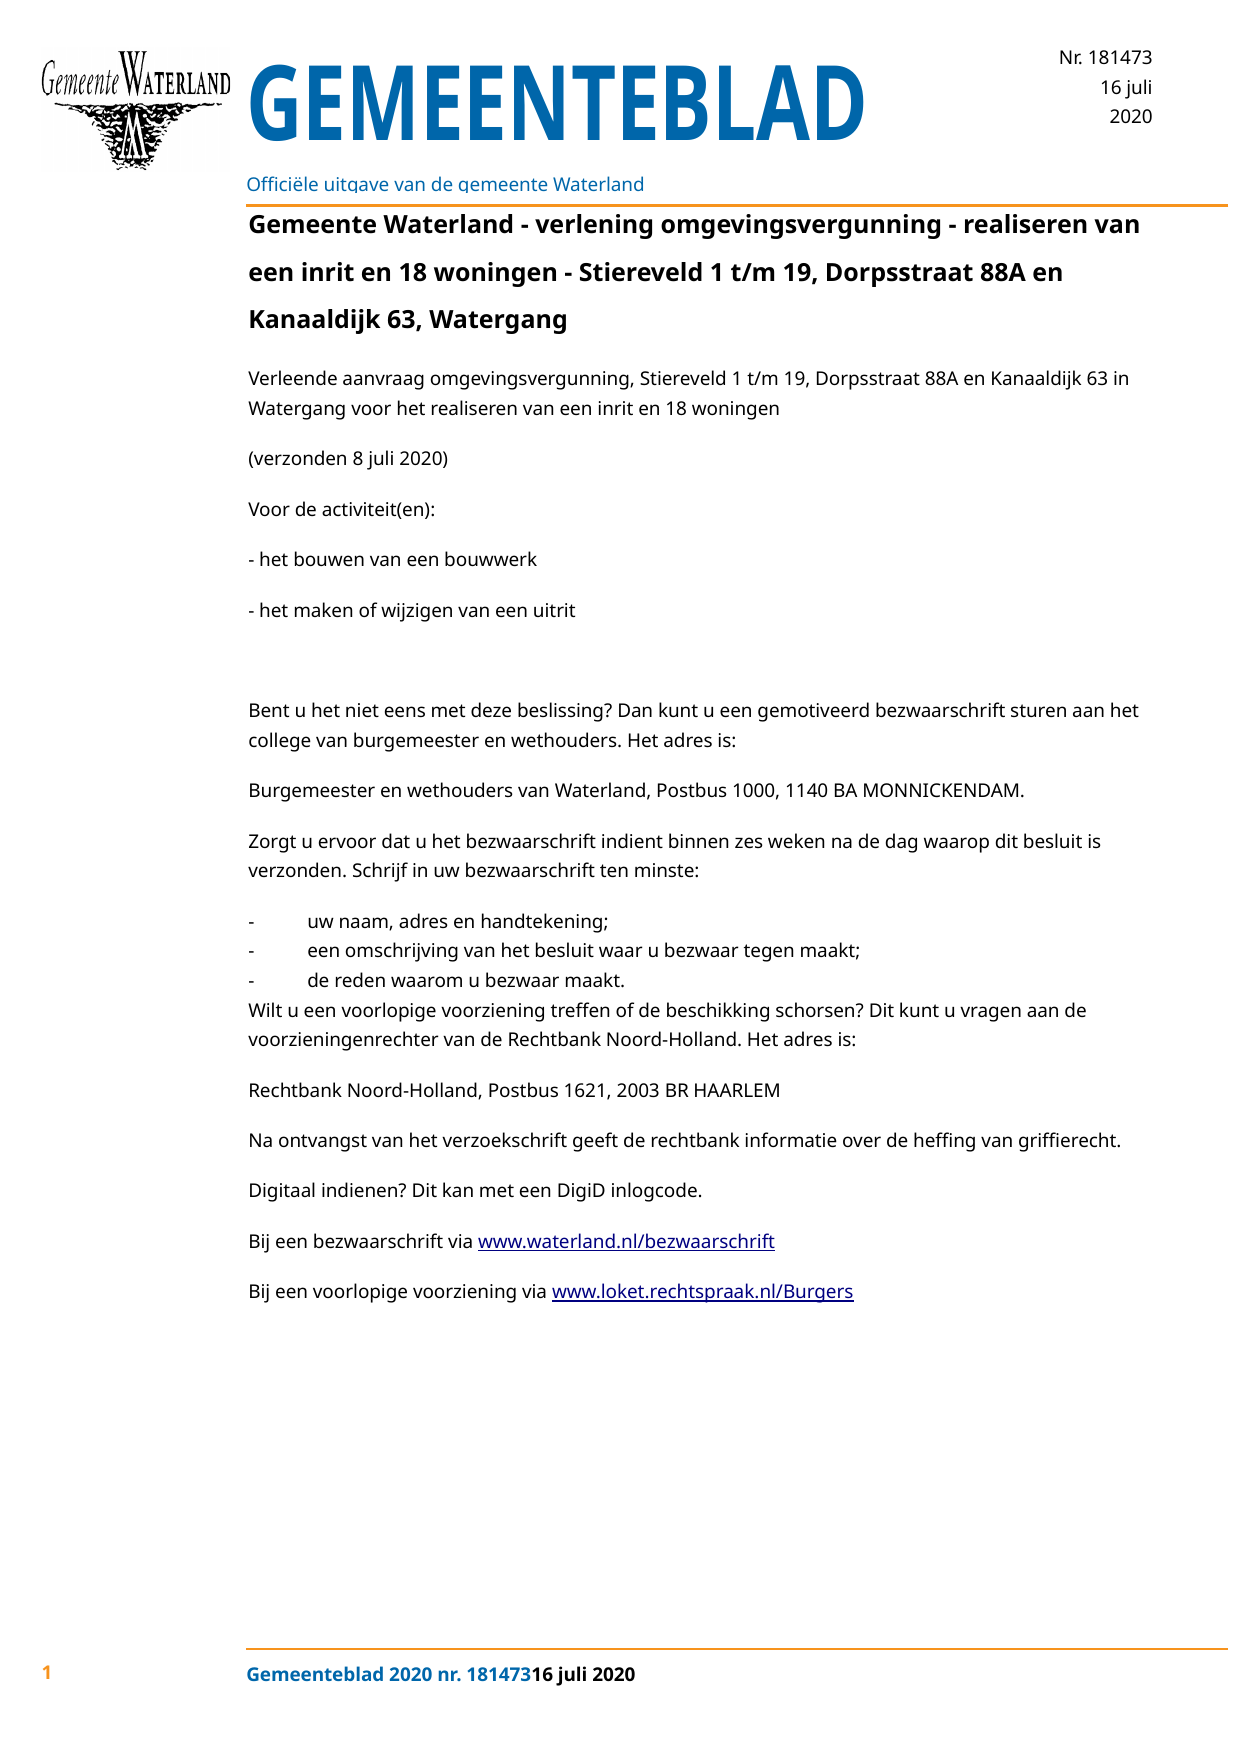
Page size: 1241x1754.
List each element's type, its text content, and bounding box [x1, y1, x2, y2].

text Digitaal indienen? Dit kan met een DigiD inlogcode. [248, 1178, 1152, 1203]
text Bij een bezwaarschrift via www.waterland.nl/bezwaarschrift [248, 1228, 1152, 1254]
text Na ontvangst van het verzoekschrift geeft de rechtbank informatie over de heffing van griffierecht. [248, 1127, 1152, 1153]
text (verzonden 8 juli 2020) [248, 446, 1152, 471]
text Gemeente Waterland - verlening omgevingsvergunning - realiseren van een inrit en 18 woningen - Stiereveld 1 t/m 19, Dorpsstraat 88A en Kanaaldijk 63, Watergang [248, 207, 1152, 336]
text - het bouwen van een bouwwerk [248, 546, 1152, 572]
picture [41, 47, 231, 172]
list de reden waarom u bezwaar maakt. [248, 967, 1152, 993]
list uw naam, adres en handtekening; [248, 908, 1152, 934]
text Voor de activiteit(en): [248, 496, 1152, 522]
list een omschrijving van het besluit waar u bezwaar tegen maakt; [248, 938, 1152, 963]
text Verleende aanvraag omgevingsvergunning, Stiereveld 1 t/m 19, Dorpsstraat 88A en Kanaaldijk 63 in Watergang voor het realiseren van een inrit en 18 woningen [248, 366, 1152, 421]
text Zorgt u ervoor dat u het bezwaarschrift indient binnen zes weken na de dag waarop dit besluit is verzonden. Schrijf in uw bezwaarschrift ten minste: [248, 828, 1152, 883]
text Burgemeester en wethouders van Waterland, Postbus 1000, 1140 BA MONNICKENDAM. [248, 778, 1152, 803]
text - het maken of wijzigen van een uitrit [248, 597, 1152, 622]
text Rechtbank Noord-Holland, Postbus 1621, 2003 BR HAARLEM [248, 1077, 1152, 1102]
text Bent u het niet eens met deze beslissing? Dan kunt u een gemotiveerd bezwaarschrift sturen aan het college van burgemeester en wethouders. Het adres is: [248, 698, 1152, 753]
text Bij een voorlopige voorziening via www.loket.rechtspraak.nl/Burgers [248, 1278, 1152, 1304]
text Wilt u een voorlopige voorziening treffen of de beschikking schorsen? Dit kunt u vragen aan de voorzieningenrechter van de Rechtbank Noord-Holland. Het adres is: [248, 997, 1152, 1052]
